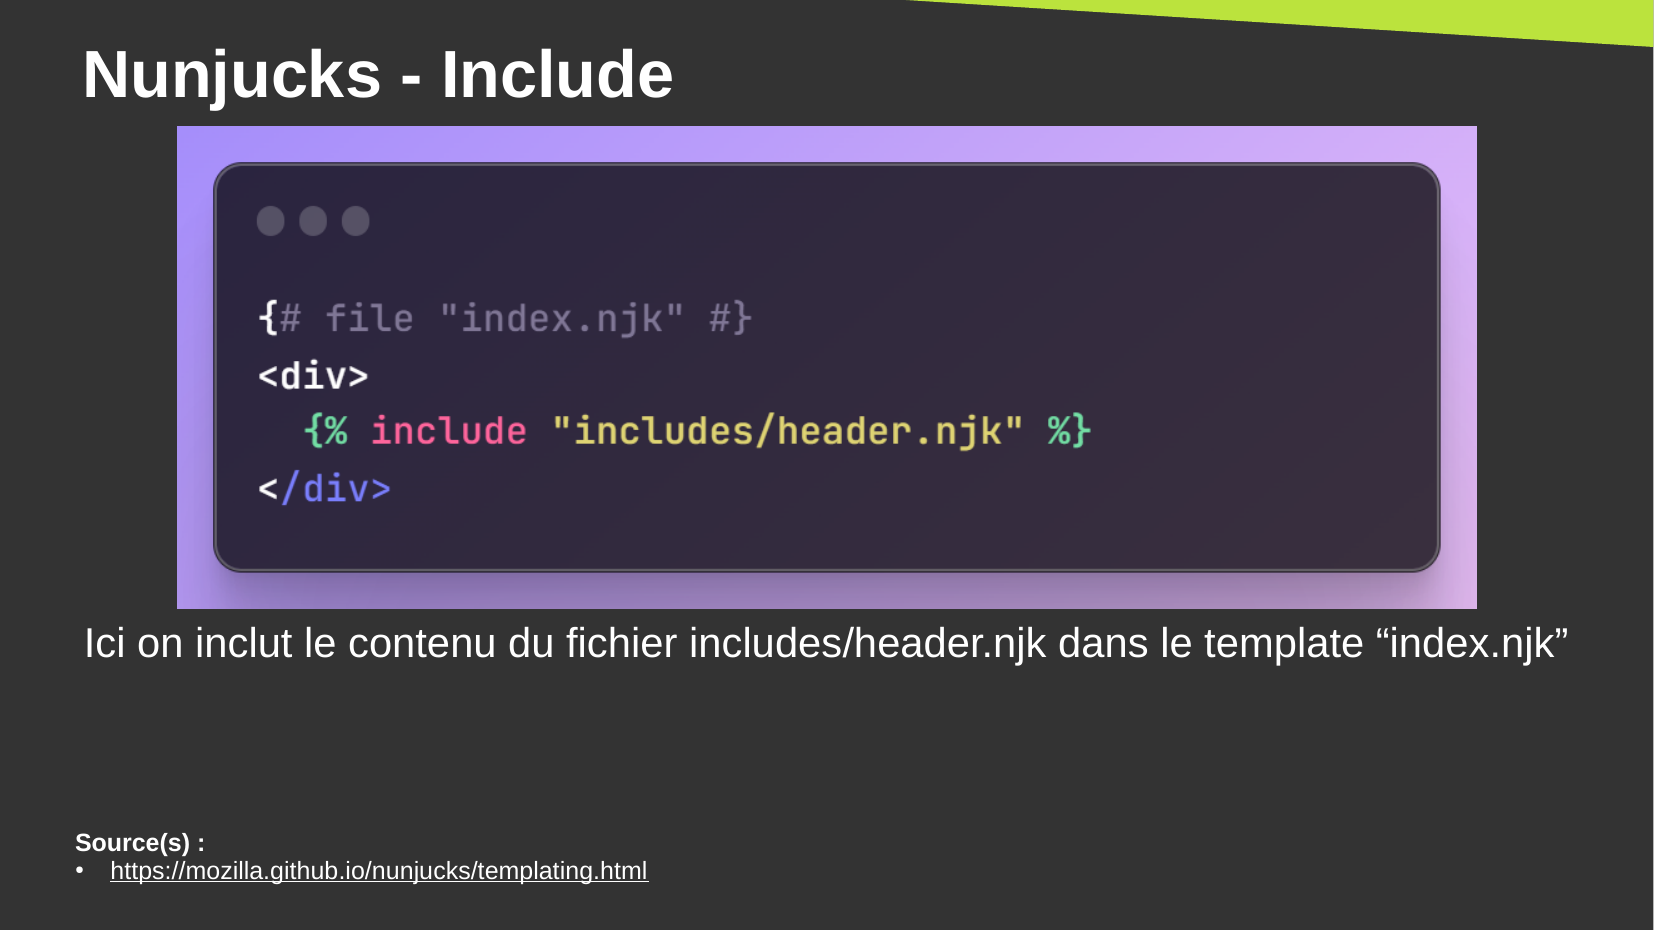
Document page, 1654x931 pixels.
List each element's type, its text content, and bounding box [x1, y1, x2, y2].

text_box [905, 0, 1654, 48]
picture [177, 126, 1477, 609]
list Ici on inclut le contenu du fichier includes/header.njk dans le template “index.njk” [64, 620, 1589, 756]
title Nunjucks - Include [82, 37, 1571, 112]
text_box Source(s) : https://mozilla.github.io/nunjucks/templating.html [60, 821, 1546, 931]
